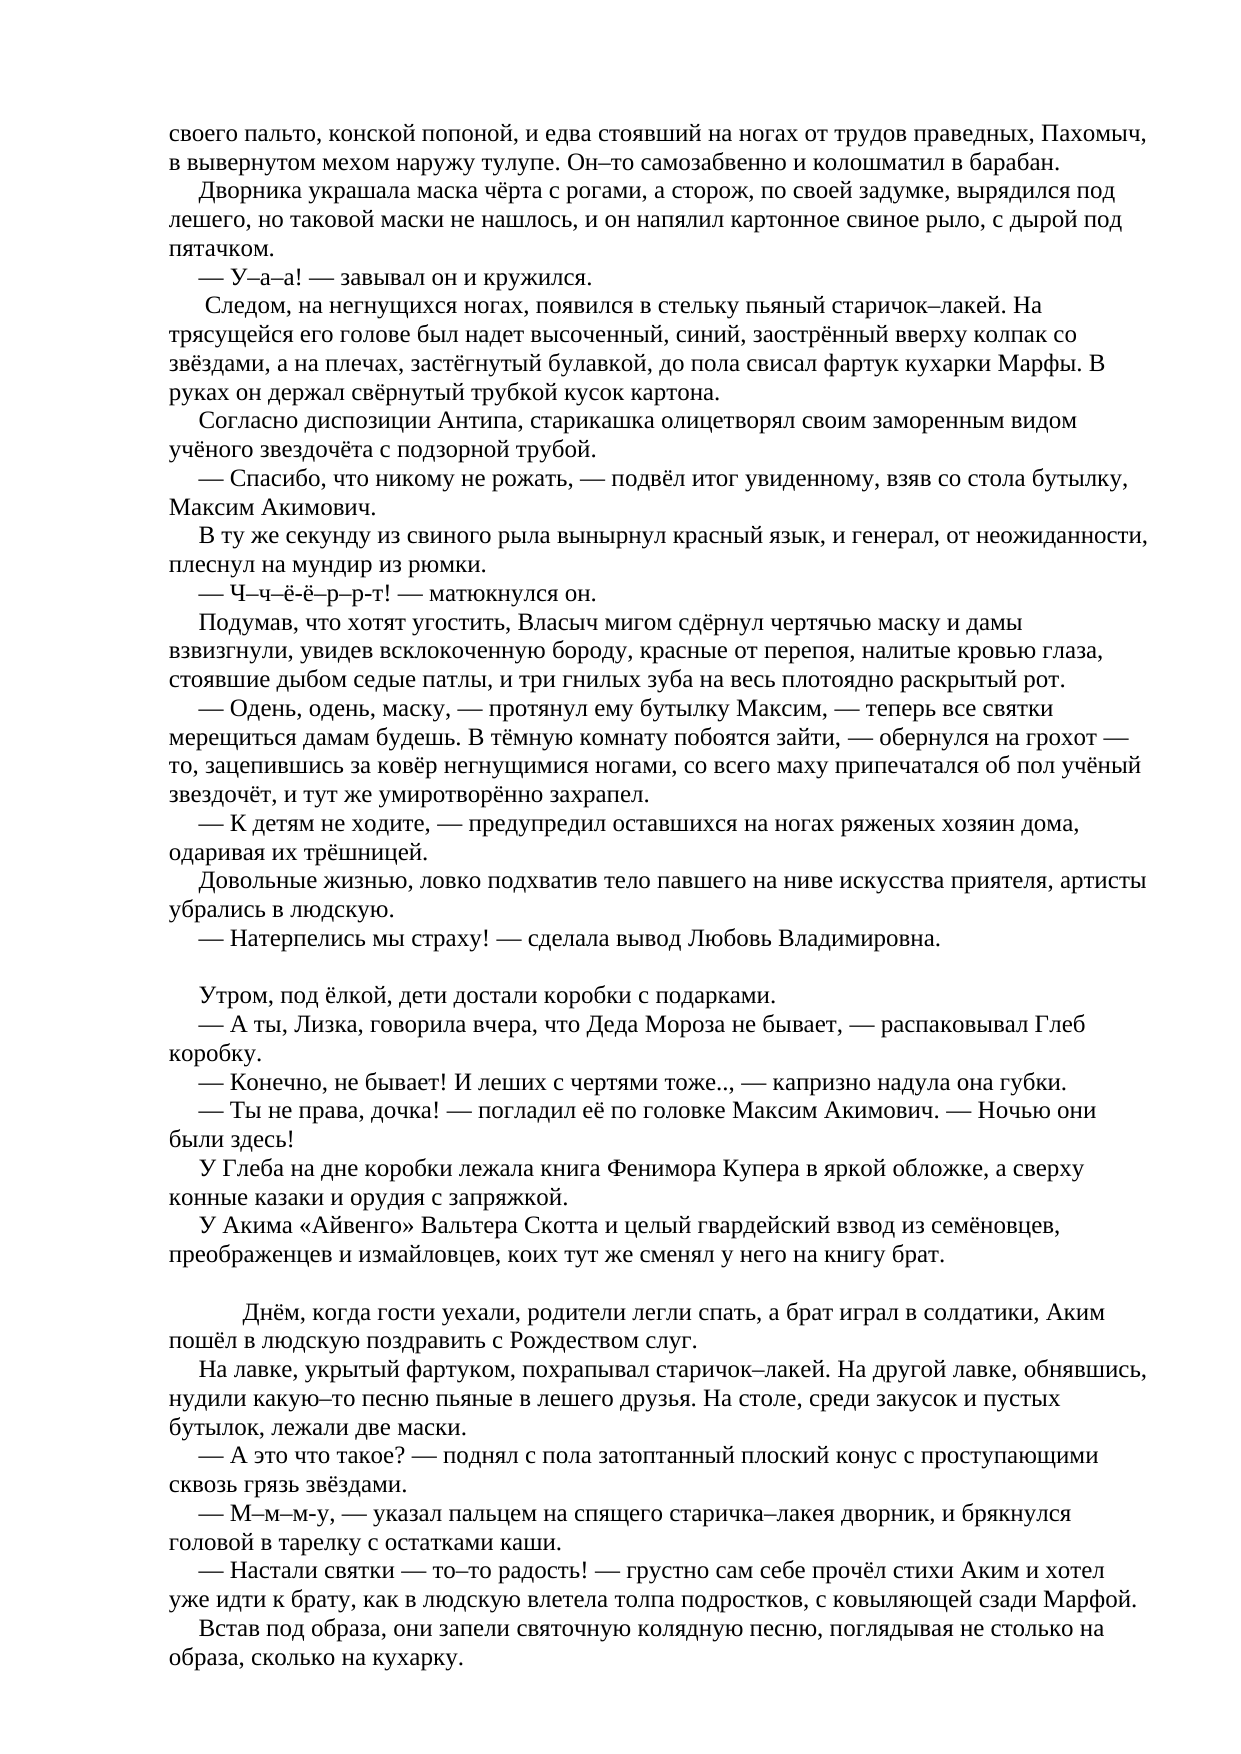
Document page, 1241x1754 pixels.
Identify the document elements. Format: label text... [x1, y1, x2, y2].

text — Ч–ч–ё-ё–р–р-т! — матюкнулся он. [169, 578, 1152, 607]
text — Конечно, не бывает! И леших с чертями тоже.., — капризно надула она губки. [169, 1067, 1152, 1096]
text своего пальто, конской попоной, и едва стоявший на ногах от трудов праведных, Пахомыч, в вывернутом мехом наружу тулупе. Он–то самозабвенно и колошматил в барабан. [169, 118, 1152, 176]
text У Глеба на дне коробки лежала книга Фенимора Купера в яркой обложке, а сверху конные казаки и орудия с запряжкой. [169, 1153, 1152, 1211]
text — У–а–а! — завывал он и кружился. [169, 262, 1152, 291]
text — А ты, Лизка, говорила вчера, что Деда Мороза не бывает, — распаковывал Глеб коробку. [169, 1009, 1152, 1067]
text В ту же секунду из свиного рыла вынырнул красный язык, и генерал, от неожиданности, плеснул на мундир из рюмки. [169, 521, 1152, 578]
text — Настали святки — то–то радость! — грустно сам себе прочёл стихи Аким и хотел уже идти к брату, как в людскую влетела толпа подростков, с ковыляющей сзади Марфой. [169, 1556, 1152, 1613]
text — Одень, одень, маску, — протянул ему бутылку Максим, — теперь все святки мерещиться дамам будешь. В тёмную комнату побоятся зайти, — обернулся на грохот — то, зацепившись за ковёр негнущимися ногами, со всего маху припечатался об пол учёный звездочёт, и тут же умиротворённо захрапел. [169, 693, 1152, 808]
text Дворника украшала маска чёрта с рогами, а сторож, по своей задумке, вырядился под лешего, но таковой маски не нашлось, и он напялил картонное свиное рыло, с дырой под пятачком. [169, 176, 1152, 262]
text На лавке, укрытый фартуком, похрапывал старичок–лакей. На другой лавке, обнявшись, нудили какую–то песню пьяные в лешего друзья. На столе, среди закусок и пустых бутылок, лежали две маски. [169, 1354, 1152, 1441]
text Встав под образа, они запели святочную колядную песню, поглядывая не столько на образа, сколько на кухарку. [169, 1613, 1152, 1671]
text — А это что такое? — поднял с пола затоптанный плоский конус с проступающими сквозь грязь звёздами. [169, 1441, 1152, 1498]
text Днём, когда гости уехали, родители легли спать, а брат играл в солдатики, Аким пошёл в людскую поздравить с Рождеством слуг. [169, 1297, 1152, 1354]
text Утром, под ёлкой, дети достали коробки с подарками. [169, 981, 1152, 1009]
text — М–м–м-у, — указал пальцем на спящего старичка–лакея дворник, и брякнулся головой в тарелку с остатками каши. [169, 1498, 1152, 1556]
text Согласно диспозиции Антипа, старикашка олицетворял своим заморенным видом учёного звездочёта с подзорной трубой. [169, 406, 1152, 463]
text Довольные жизнью, ловко подхватив тело павшего на ниве искусства приятеля, артисты убрались в людскую. [169, 866, 1152, 923]
text Подумав, что хотят угостить, Власыч мигом сдёрнул чертячью маску и дамы взвизгнули, увидев всклокоченную бороду, красные от перепоя, налитые кровью глаза, стоявшие дыбом седые патлы, и три гнилых зуба на весь плотоядно раскрытый рот. [169, 607, 1152, 693]
text — Ты не права, дочка! — погладил её по головке Максим Акимович. — Ночью они были здесь! [169, 1096, 1152, 1153]
text — Спасибо, что никому не рожать, — подвёл итог увиденному, взяв со стола бутылку, Максим Акимович. [169, 463, 1152, 521]
text — К детям не ходите, — предупредил оставшихся на ногах ряженых хозяин дома, одаривая их трёшницей. [169, 808, 1152, 866]
text У Акима «Айвенго» Вальтера Скотта и целый гвардейский взвод из семёновцев, преображенцев и измайловцев, коих тут же сменял у него на книгу брат. [169, 1211, 1152, 1268]
text — Натерпелись мы страху! — сделала вывод Любовь Владимировна. [169, 923, 1152, 952]
text Следом, на негнущихся ногах, появился в стельку пьяный старичок–лакей. На трясущейся его голове был надет высоченный, синий, заострённый вверху колпак со звёздами, а на плечах, застёгнутый булавкой, до пола свисал фартук кухарки Марфы. В руках он держал свёрнутый трубкой кусок картона. [169, 291, 1152, 406]
